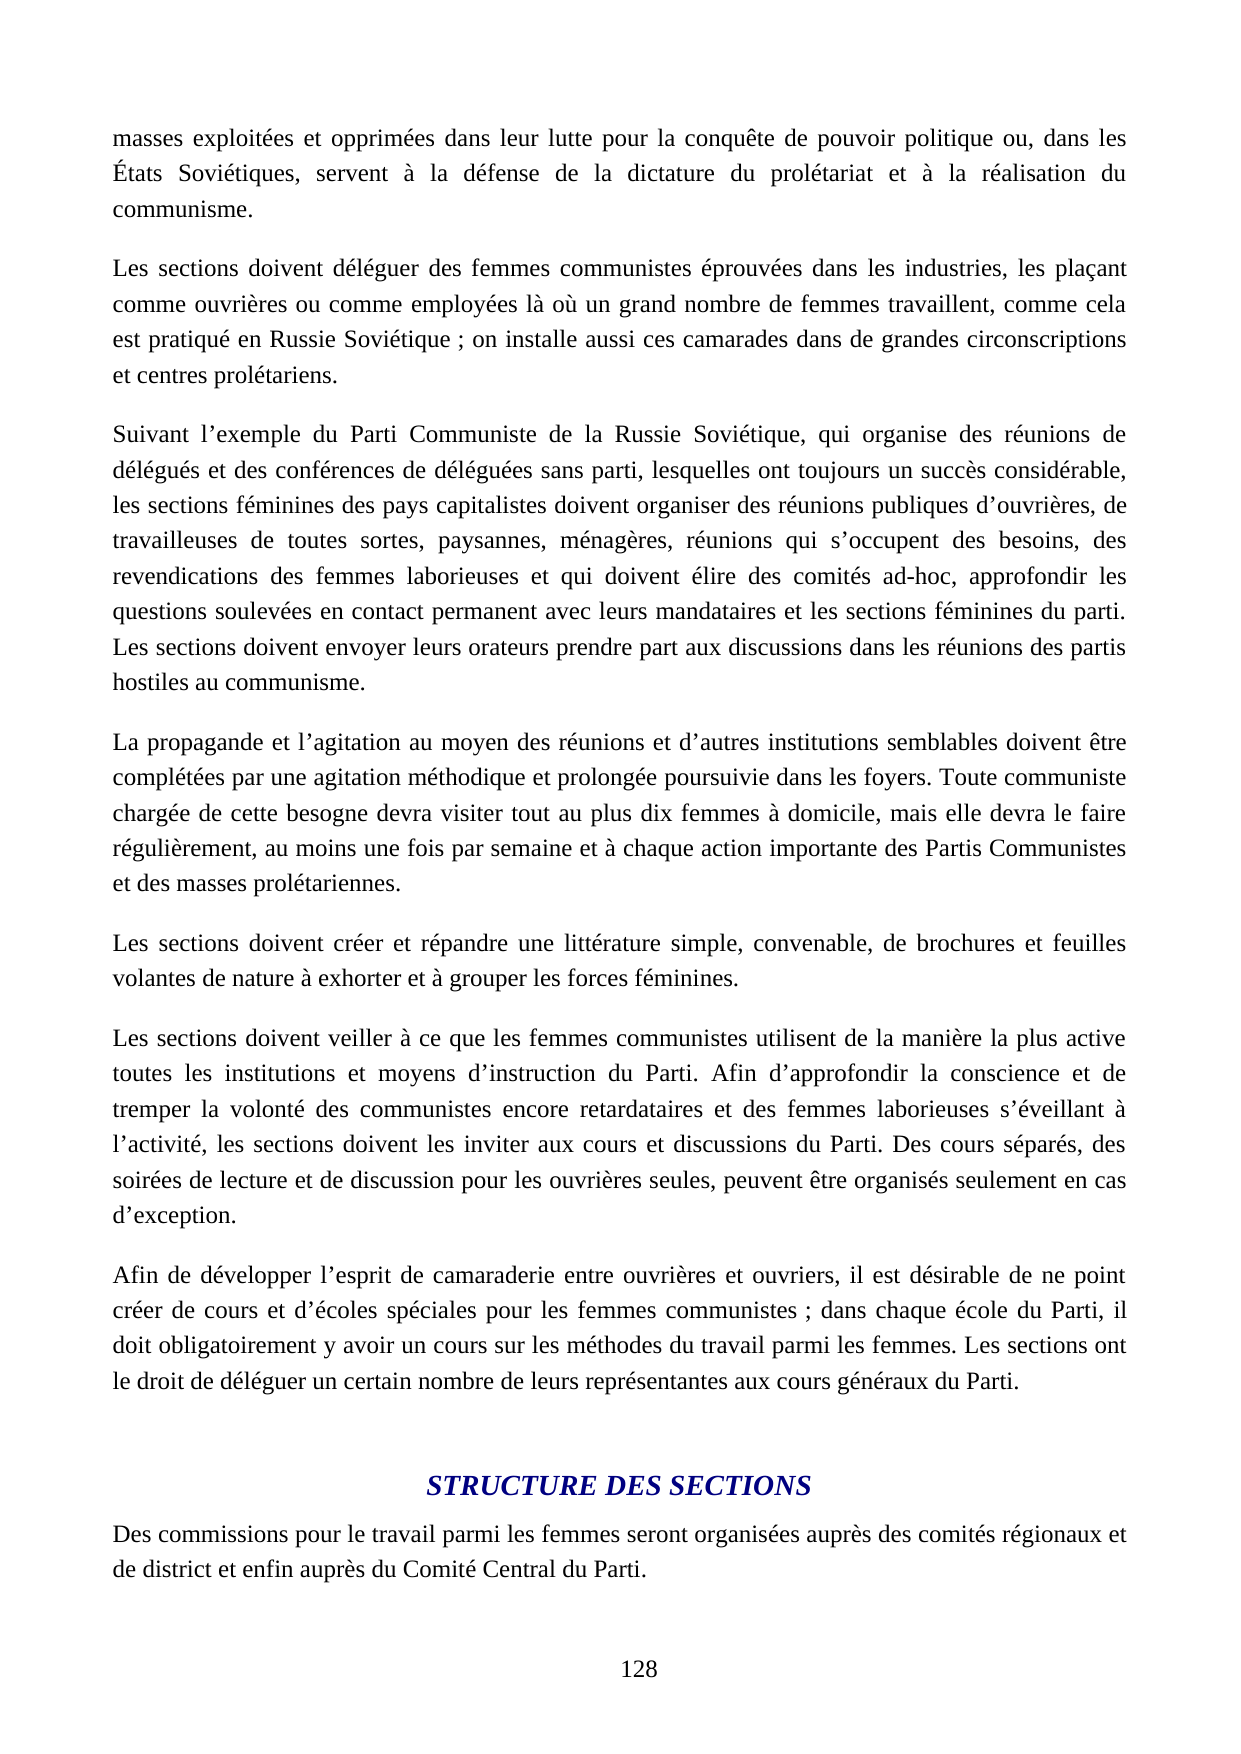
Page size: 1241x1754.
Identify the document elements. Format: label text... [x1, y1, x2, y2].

text Suivant l’exemple du Parti Communiste de la Russie Soviétique, qui organise des réunions de délégués et des conférences de déléguées sans parti, lesquelles ont toujours un succès considérable, les sections féminines des pays capitalistes doivent organiser des réunions publiques d’ouvrières, de travailleuses de toutes sortes, paysannes, ménagères, réunions qui s’occupent des besoins, des revendications des femmes laborieuses et qui doivent élire des comités ad-hoc, approfondir les questions soulevées en contact permanent avec leurs mandataires et les sections féminines du parti. Les sections doivent envoyer leurs orateurs prendre part aux discussions dans les réunions des partis hostiles au communisme. [112, 414, 1128, 698]
text Les sections doivent créer et répandre une littérature simple, convenable, de brochures et feuilles volantes de nature à exhorter et à grouper les forces féminines. [112, 923, 1128, 994]
text masses exploitées et opprimées dans leur lutte pour la conquête de pouvoir politique ou, dans les États Soviétiques, servent à la défense de la dictature du prolétariat et à la réalisation du communisme. [112, 118, 1128, 224]
text La propagande et l’agitation au moyen des réunions et d’autres institutions semblables doivent être complétées par une agitation méthodique et prolongée poursuivie dans les foyers. Toute communiste chargée de cette besogne devra visiter tout au plus dix femmes à domicile, mais elle devra le faire régulièrement, au moins une fois par semaine et à chaque action importante des Partis Communistes et des masses prolétariennes. [112, 722, 1128, 899]
text STRUCTURE DES SECTIONS [112, 1468, 1128, 1501]
text Afin de développer l’esprit de camaraderie entre ouvrières et ouvriers, il est désirable de ne point créer de cours et d’écoles spéciales pour les femmes communistes ; dans chaque école du Parti, il doit obligatoirement y avoir un cours sur les méthodes du travail parmi les femmes. Les sections ont le droit de déléguer un certain nombre de leurs représentantes aux cours généraux du Parti. [112, 1255, 1128, 1396]
text Des commissions pour le travail parmi les femmes seront organisées auprès des comités régionaux et de district et enfin auprès du Comité Central du Parti. [112, 1514, 1128, 1584]
text Les sections doivent veiller à ce que les femmes communistes utilisent de la manière la plus active toutes les institutions et moyens d’instruction du Parti. Afin d’approfondir la conscience et de tremper la volonté des communistes encore retardataires et des femmes laborieuses s’éveillant à l’activité, les sections doivent les inviter aux cours et discussions du Parti. Des cours séparés, des soirées de lecture et de discussion pour les ouvrières seules, peuvent être organisés seulement en cas d’exception. [112, 1018, 1128, 1231]
text Les sections doivent déléguer des femmes communistes éprouvées dans les industries, les plaçant comme ouvrières ou comme employées là où un grand nombre de femmes travaillent, comme cela est pratiqué en Russie Soviétique ; on installe aussi ces camarades dans de grandes circonscriptions et centres prolétariens. [112, 248, 1128, 390]
